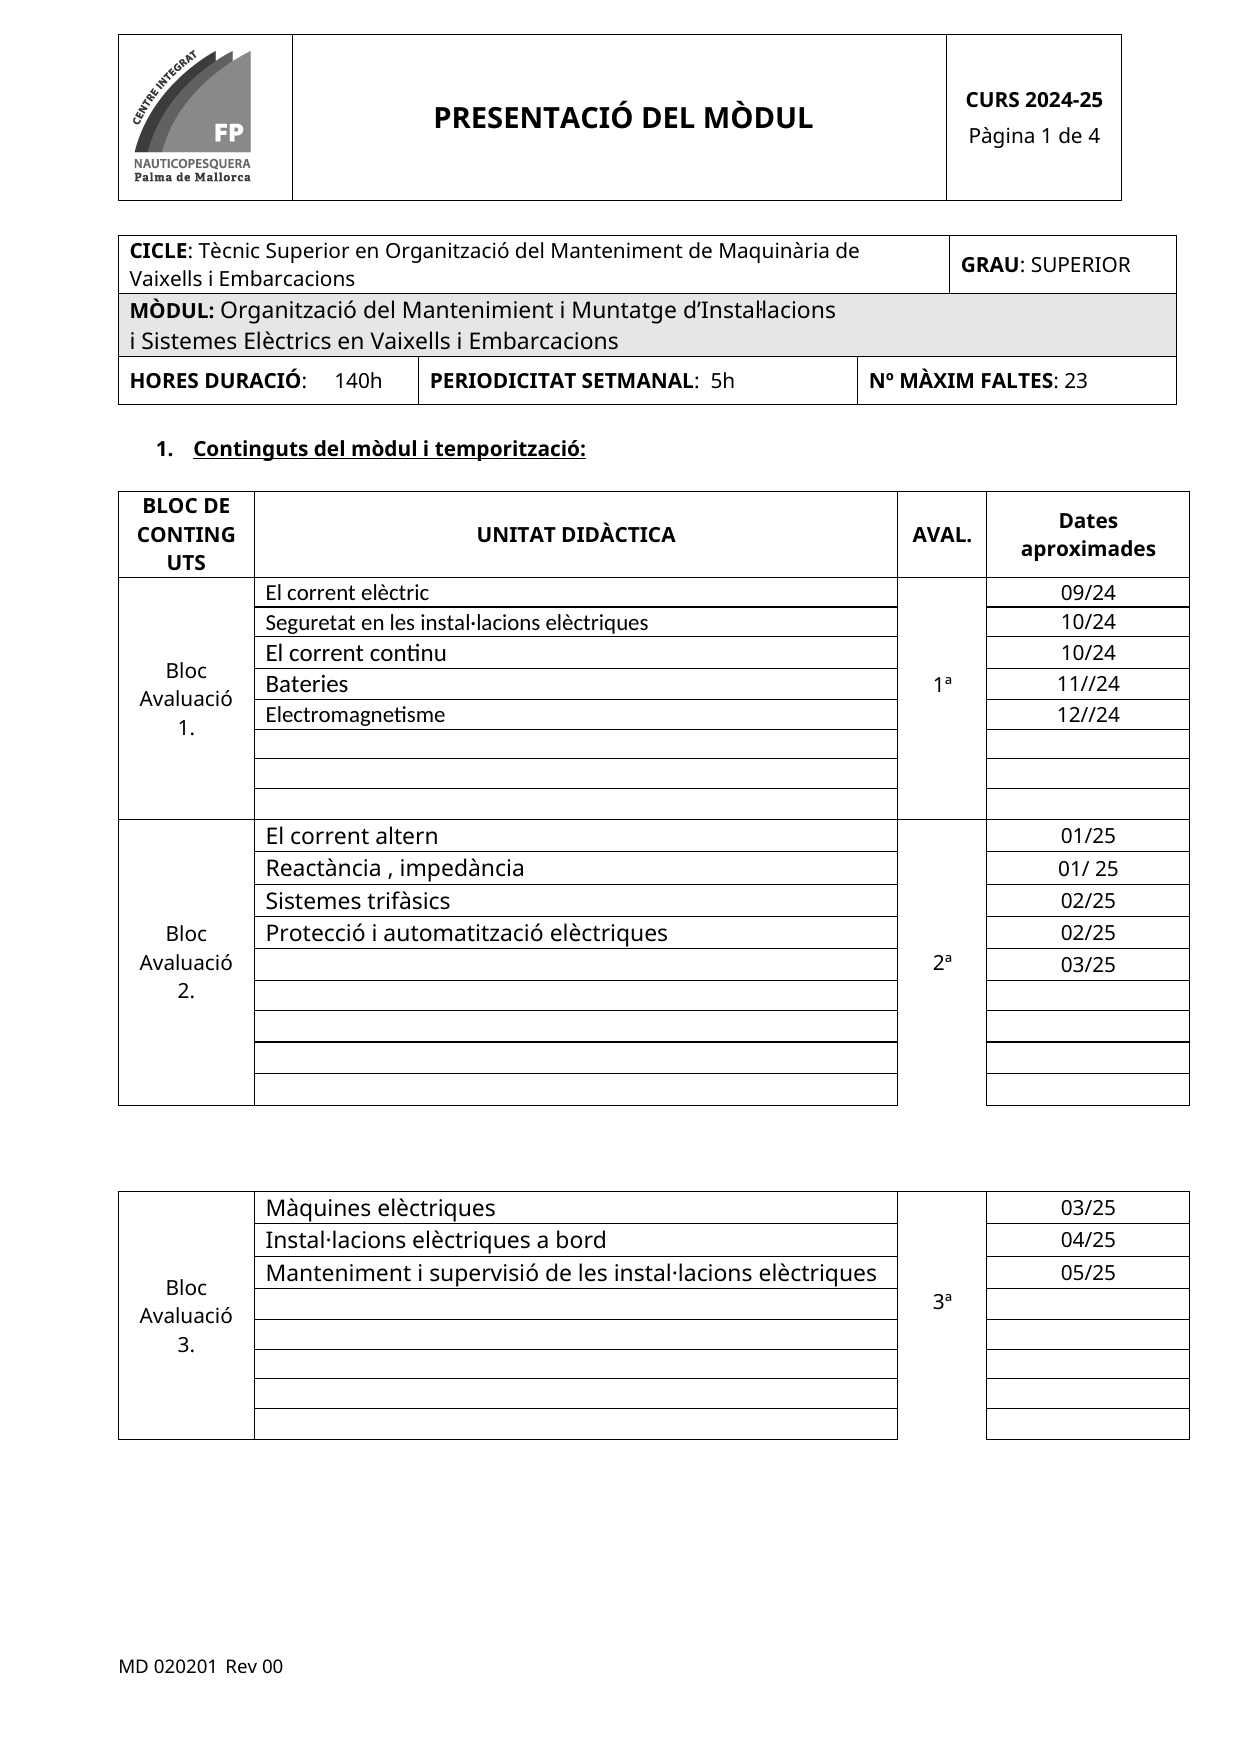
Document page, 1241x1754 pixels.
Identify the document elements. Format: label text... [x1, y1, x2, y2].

table_cell [987, 1011, 1189, 1041]
table_header CICLE: Tècnic Superior en Organització del Manteniment de Maquinària de Vaixells i Embarcacions [119, 236, 949, 293]
table_cell [255, 981, 897, 1010]
table_cell Instal·lacions elèctriques a bord [255, 1224, 897, 1256]
table_cell [255, 1409, 897, 1439]
table_cell [987, 1289, 1189, 1319]
table_cell Sistemes trifàsics [255, 885, 897, 916]
table_cell 12//24 [987, 700, 1189, 728]
table_header AVAL. [898, 492, 986, 577]
table_cell [987, 981, 1189, 1010]
table_cell 02/25 [987, 885, 1189, 916]
table_header Dates aproximades [987, 492, 1189, 577]
table_cell [255, 1379, 897, 1408]
table_cell [255, 1011, 897, 1041]
table_cell Electromagnetisme [255, 700, 897, 728]
table_cell [987, 789, 1189, 819]
table_cell [987, 1320, 1189, 1349]
table_cell [987, 759, 1189, 787]
table_cell 10/24 [987, 608, 1189, 636]
table_cell [255, 1043, 897, 1073]
table_cell El corrent elèctric [255, 578, 897, 606]
table_cell [987, 1043, 1189, 1073]
picture [127, 40, 256, 190]
table_cell [255, 759, 897, 787]
table_cell 01/ 25 [987, 852, 1189, 883]
table_cell [255, 730, 897, 758]
table_header GRAU: SUPERIOR [950, 236, 1176, 293]
table_cell 1ª [898, 578, 986, 819]
table_cell HORES DURACIÓ: 140h [119, 357, 418, 404]
table_cell [255, 1320, 897, 1349]
table_cell Reactància , impedància [255, 852, 897, 883]
table_cell PERIODICITAT SETMANAL: 5h [419, 357, 857, 404]
table_cell Nº MÀXIM FALTES: 23 [858, 357, 1176, 404]
table_cell 2ª [898, 820, 986, 1104]
table_cell El corrent altern [255, 820, 897, 851]
table_cell [255, 1350, 897, 1378]
table_cell 01/25 [987, 820, 1189, 851]
table_cell El corrent continu [255, 637, 897, 667]
table_cell [255, 1289, 897, 1319]
table_header Màquines elèctriques [255, 1192, 897, 1223]
list Continguts del mòdul i temporització: [156, 434, 1122, 462]
table_cell [255, 1074, 897, 1104]
table_cell 11//24 [987, 669, 1189, 699]
table_cell 02/25 [987, 917, 1189, 948]
table_cell Bateries [255, 669, 897, 699]
table_cell 04/25 [987, 1224, 1189, 1256]
table_cell [987, 1350, 1189, 1378]
table_header Bloc Avaluació 3. [119, 1192, 254, 1439]
table_cell 05/25 [987, 1257, 1189, 1288]
table_cell Seguretat en les instal·lacions elèctriques [255, 608, 897, 636]
table_cell Protecció i automatització elèctriques [255, 917, 897, 948]
table_header 03/25 [987, 1192, 1189, 1223]
table_cell [255, 949, 897, 980]
table_cell [987, 1409, 1189, 1439]
table_cell 09/24 [987, 578, 1189, 606]
table_header BLOC DE CONTINGUTS [119, 492, 254, 577]
table_header 3ª [898, 1192, 986, 1439]
table_cell Bloc Avaluació 2. [119, 820, 254, 1104]
table_cell [987, 730, 1189, 758]
table_cell Bloc Avaluació 1. [119, 578, 254, 819]
table_cell Manteniment i supervisió de les instal·lacions elèctriques [255, 1257, 897, 1288]
table_cell [987, 1379, 1189, 1408]
table_cell 03/25 [987, 949, 1189, 980]
table_cell [987, 1074, 1189, 1104]
table_cell [255, 789, 897, 819]
table_cell 10/24 [987, 637, 1189, 667]
table_header UNITAT DIDÀCTICA [255, 492, 897, 577]
table_cell MÒDUL: Organització del Mantenimient i Muntatge d’Instal·lacions i Sistemes Elèctrics en Vaixells i Embarcacions [119, 294, 1176, 356]
